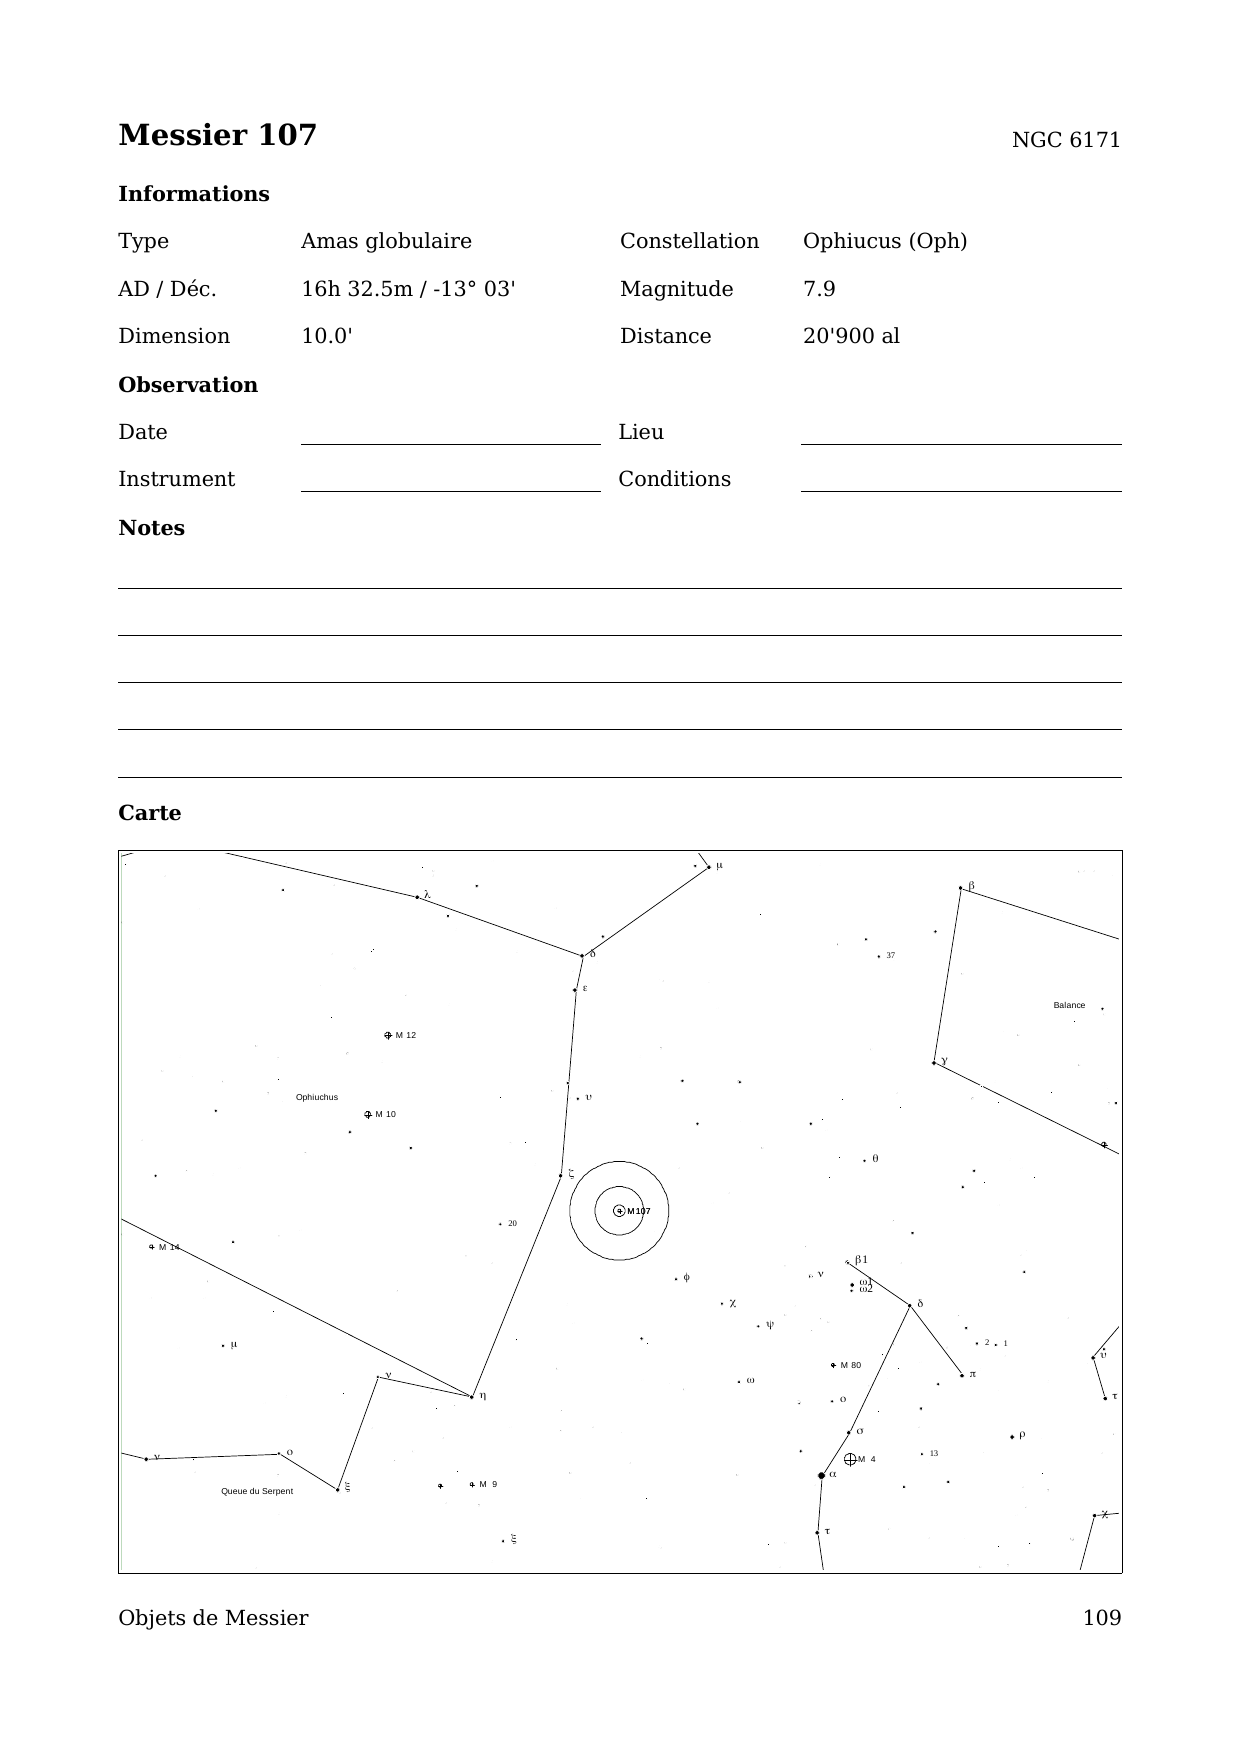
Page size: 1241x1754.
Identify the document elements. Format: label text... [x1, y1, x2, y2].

table_header Constellation [620, 206, 803, 254]
table_cell 7.9 [803, 254, 1122, 301]
table_cell Magnitude [620, 254, 803, 301]
table_cell AD / Déc. [118, 254, 301, 301]
table_header Amas globulaire [301, 206, 620, 254]
text Notes [118, 516, 1122, 540]
table_header [601, 397, 618, 444]
text Carte [118, 801, 1122, 826]
text Observation [118, 372, 1122, 397]
table_cell [118, 636, 1122, 682]
table_header [801, 397, 1122, 444]
table_cell [301, 445, 601, 491]
table_cell Dimension [118, 301, 301, 348]
table_header Lieu [618, 397, 801, 444]
table_header NGC 6171 [620, 118, 1122, 153]
table_cell 10.0' [301, 301, 620, 348]
table_cell [118, 683, 1122, 729]
table_cell 20'900 al [803, 301, 1122, 348]
table_header Date [118, 397, 301, 444]
table_cell Instrument [118, 444, 301, 492]
table_header [119, 851, 1122, 1573]
table_cell [601, 444, 618, 492]
table_cell 16h 32.5m / -13° 03' [301, 254, 620, 301]
table_header [301, 397, 601, 444]
table_header Type [118, 206, 301, 254]
table_cell [801, 445, 1122, 491]
table_cell Conditions [618, 444, 801, 492]
table_header Ophiucus (Oph) [803, 206, 1122, 254]
text Informations [118, 182, 1122, 206]
table_cell [118, 589, 1122, 635]
table_cell [118, 730, 1122, 777]
table_header Messier 107 [118, 118, 620, 153]
table_cell Distance [620, 301, 803, 348]
table_header [118, 540, 1122, 588]
